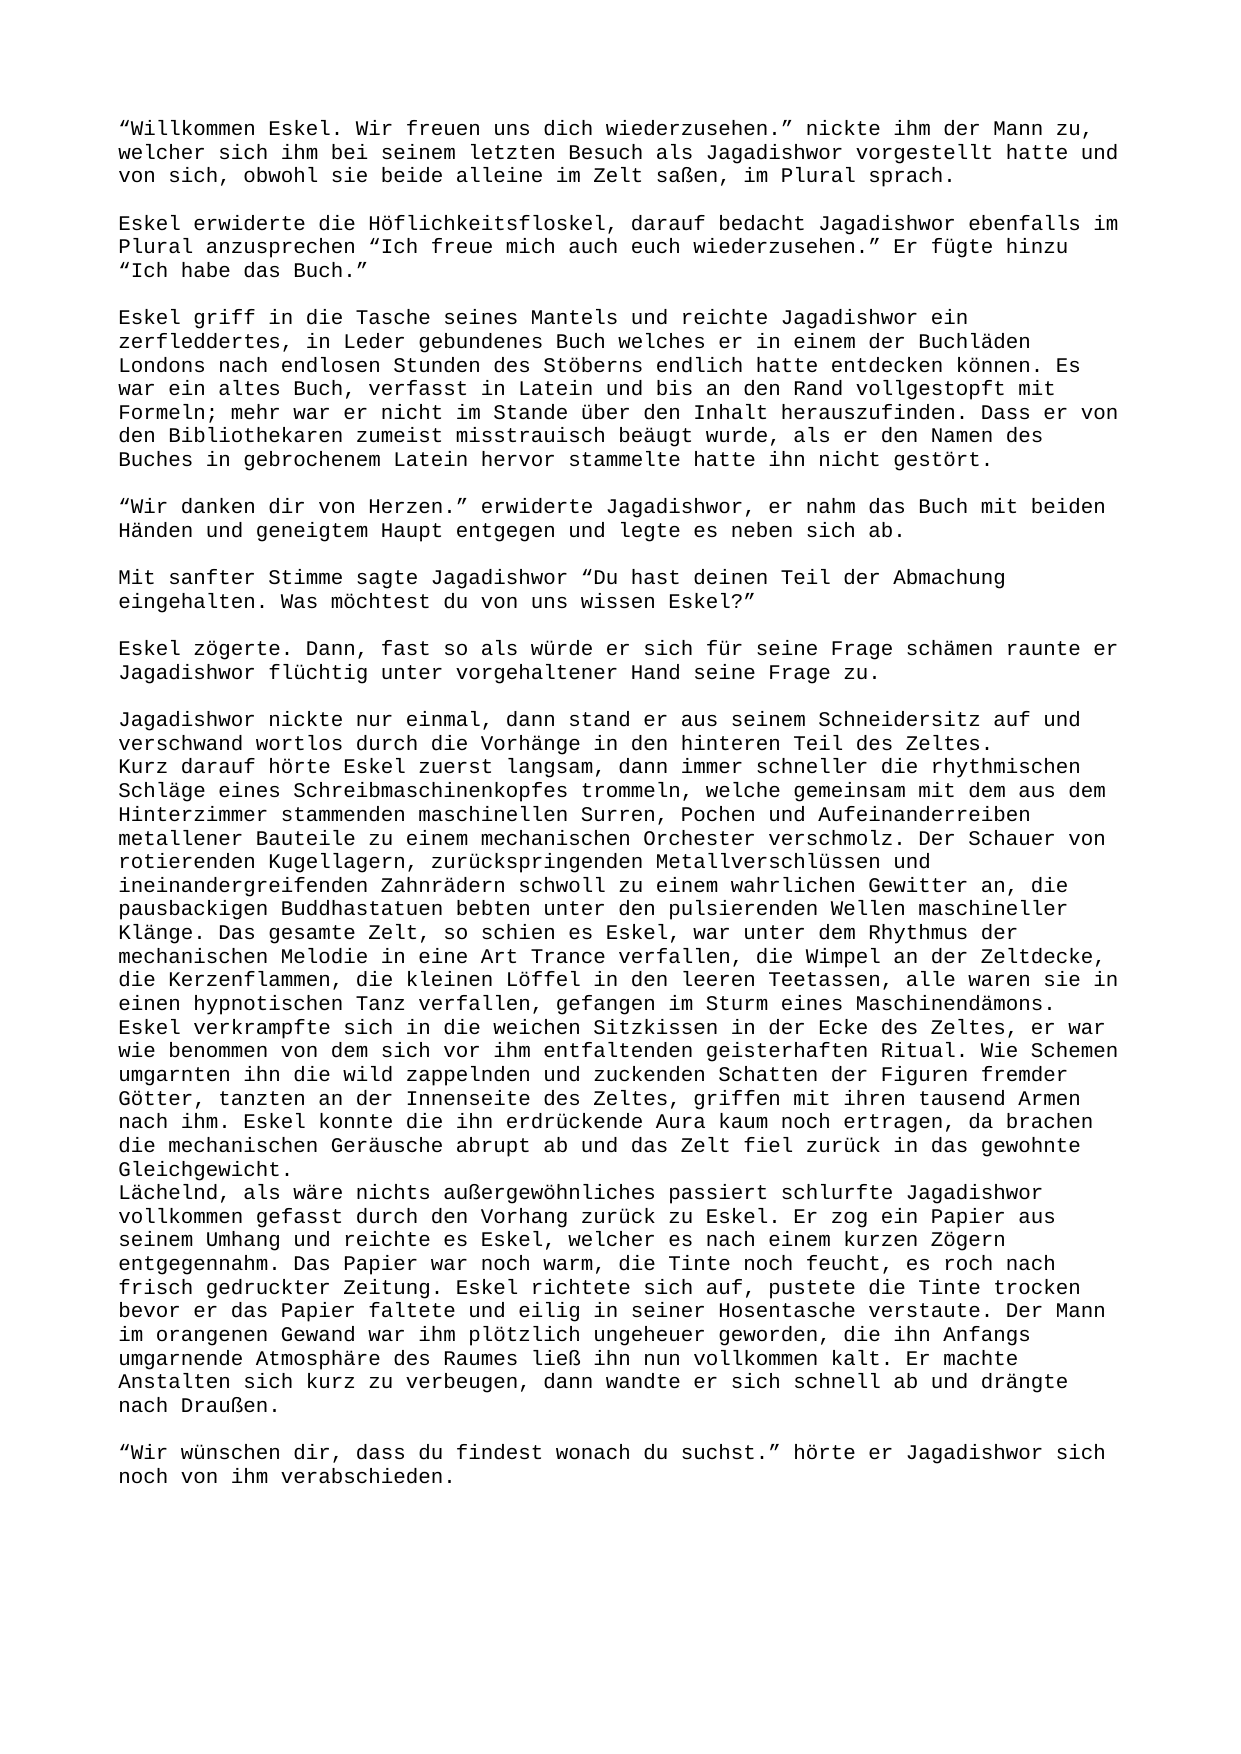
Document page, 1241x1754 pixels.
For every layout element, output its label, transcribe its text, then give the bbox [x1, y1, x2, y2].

text Jagadishwor nickte nur einmal, dann stand er aus seinem Schneidersitz auf und verschwand wortlos durch die Vorhänge in den hinteren Teil des Zeltes. [118, 709, 1122, 757]
text Eskel erwiderte die Höflichkeitsfloskel, darauf bedacht Jagadishwor ebenfalls im Plural anzusprechen “Ich freue mich auch euch wiederzusehen.” Er fügte hinzu “Ich habe das Buch.” [118, 213, 1122, 284]
text Eskel griff in die Tasche seines Mantels und reichte Jagadishwor ein zerfleddertes, in Leder gebundenes Buch welches er in einem der Buchläden Londons nach endlosen Stunden des Stöberns endlich hatte entdecken können. Es war ein altes Buch, verfasst in Latein und bis an den Rand vollgestopft mit Formeln; mehr war er nicht im Stande über den Inhalt herauszufinden. Dass er von den Bibliothekaren zumeist misstrauisch beäugt wurde, als er den Namen des Buches in gebrochenem Latein hervor stammelte hatte ihn nicht gestört. [118, 307, 1122, 473]
text Mit sanfter Stimme sagte Jagadishwor “Du hast deinen Teil der Abmachung eingehalten. Was möchtest du von uns wissen Eskel?” [118, 567, 1122, 615]
text “Willkommen Eskel. Wir freuen uns dich wiederzusehen.” nickte ihm der Mann zu, welcher sich ihm bei seinem letzten Besuch als Jagadishwor vorgestellt hatte und von sich, obwohl sie beide alleine im Zelt saßen, im Plural sprach. [118, 118, 1122, 189]
text Lächelnd, als wäre nichts außergewöhnliches passiert schlurfte Jagadishwor vollkommen gefasst durch den Vorhang zurück zu Eskel. Er zog ein Papier aus seinem Umhang und reichte es Eskel, welcher es nach einem kurzen Zögern entgegennahm. Das Papier war noch warm, die Tinte noch feucht, es roch nach frisch gedruckter Zeitung. Eskel richtete sich auf, pustete die Tinte trocken bevor er das Papier faltete und eilig in seiner Hosentasche verstaute. Der Mann im orangenen Gewand war ihm plötzlich ungeheuer geworden, die ihn Anfangs umgarnende Atmosphäre des Raumes ließ ihn nun vollkommen kalt. Er machte Anstalten sich kurz zu verbeugen, dann wandte er sich schnell ab und drängte nach Draußen. [118, 1182, 1122, 1419]
text “Wir wünschen dir, dass du findest wonach du suchst.” hörte er Jagadishwor sich noch von ihm verabschieden. [118, 1442, 1122, 1489]
text “Wir danken dir von Herzen.” erwiderte Jagadishwor, er nahm das Buch mit beiden Händen und geneigtem Haupt entgegen und legte es neben sich ab. [118, 496, 1122, 544]
text Eskel zögerte. Dann, fast so als würde er sich für seine Frage schämen raunte er Jagadishwor flüchtig unter vorgehaltener Hand seine Frage zu. [118, 638, 1122, 686]
text Kurz darauf hörte Eskel zuerst langsam, dann immer schneller die rhythmischen Schläge eines Schreibmaschinenkopfes trommeln, welche gemeinsam mit dem aus dem Hinterzimmer stammenden maschinellen Surren, Pochen und Aufeinanderreiben metallener Bauteile zu einem mechanischen Orchester verschmolz. Der Schauer von rotierenden Kugellagern, zurückspringenden Metallverschlüssen und ineinandergreifenden Zahnrädern schwoll zu einem wahrlichen Gewitter an, die pausbackigen Buddhastatuen bebten unter den pulsierenden Wellen maschineller Klänge. Das gesamte Zelt, so schien es Eskel, war unter dem Rhythmus der mechanischen Melodie in eine Art Trance verfallen, die Wimpel an der Zeltdecke, die Kerzenflammen, die kleinen Löffel in den leeren Teetassen, alle waren sie in einen hypnotischen Tanz verfallen, gefangen im Sturm eines Maschinendämons. Eskel verkrampfte sich in die weichen Sitzkissen in der Ecke des Zeltes, er war wie benommen von dem sich vor ihm entfaltenden geisterhaften Ritual. Wie Schemen umgarnten ihn die wild zappelnden und zuckenden Schatten der Figuren fremder Götter, tanzten an der Innenseite des Zeltes, griffen mit ihren tausend Armen nach ihm. Eskel konnte die ihn erdrückende Aura kaum noch ertragen, da brachen die mechanischen Geräusche abrupt ab und das Zelt fiel zurück in das gewohnte Gleichgewicht. [118, 757, 1122, 1182]
